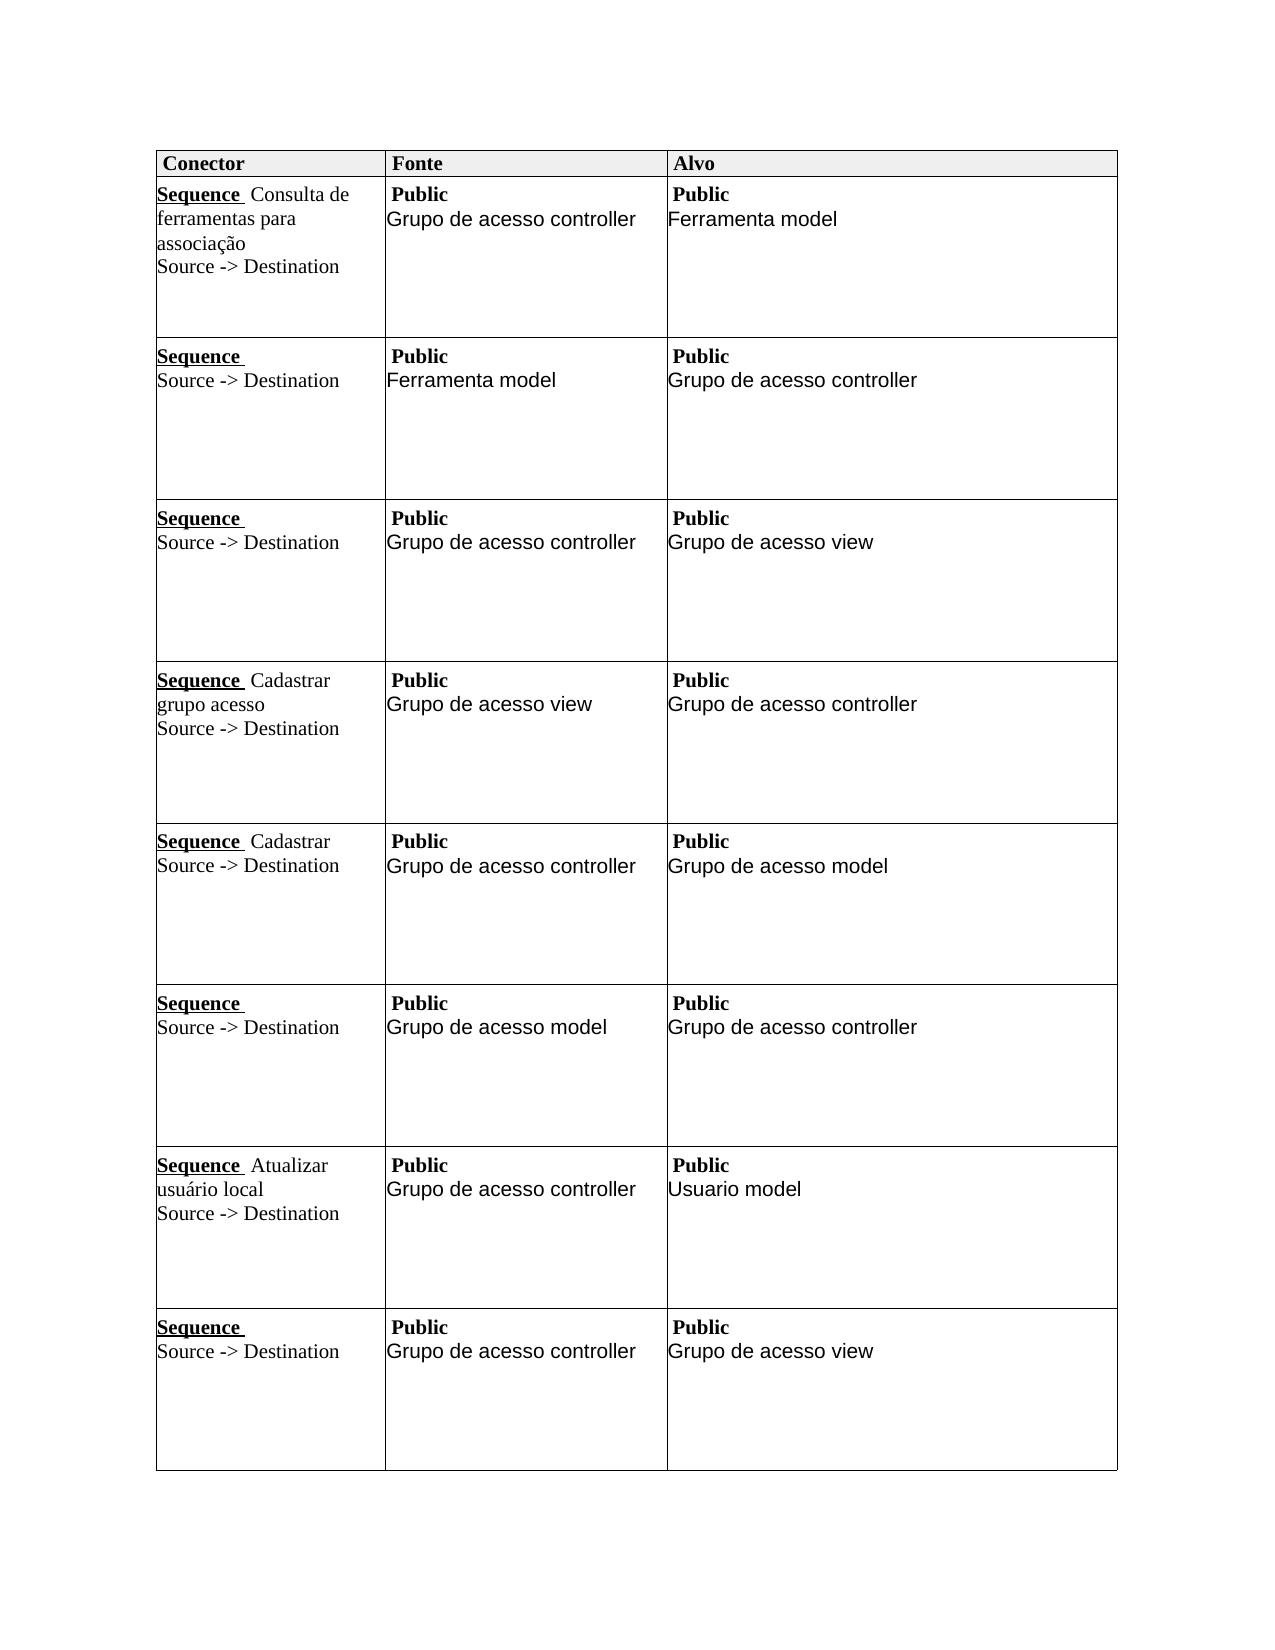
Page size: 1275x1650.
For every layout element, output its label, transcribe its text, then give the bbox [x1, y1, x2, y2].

table_cell Public Grupo de acesso view [386, 662, 667, 823]
table_cell Sequence Source -> Destination [157, 338, 385, 499]
table_cell Sequence Atualizar usuário local Source -> Destination [157, 1147, 385, 1308]
table_cell Public Grupo de acesso controller [668, 985, 1117, 1146]
table_cell Public Grupo de acesso controller [668, 338, 1117, 499]
table_cell Sequence Cadastrar Source -> Destination [157, 824, 385, 984]
table_cell Sequence Consulta de ferramentas para associação Source -> Destination [157, 177, 385, 337]
table_cell Public Grupo de acesso controller [668, 662, 1117, 823]
table_header Alvo [668, 151, 1117, 176]
table_cell Public Grupo de acesso model [386, 985, 667, 1146]
table_header Fonte [386, 151, 667, 176]
table_cell Public Ferramenta model [668, 177, 1117, 337]
table_cell Public Grupo de acesso view [668, 1309, 1117, 1470]
table_cell Public Grupo de acesso controller [386, 1147, 667, 1308]
table_cell Public Ferramenta model [386, 338, 667, 499]
table_cell Public Grupo de acesso controller [386, 500, 667, 661]
table_cell Public Grupo de acesso controller [386, 824, 667, 984]
table_cell Public Grupo de acesso model [668, 824, 1117, 984]
table_cell Sequence Cadastrar grupo acesso Source -> Destination [157, 662, 385, 823]
table_cell Sequence Source -> Destination [157, 500, 385, 661]
table_cell Public Grupo de acesso view [668, 500, 1117, 661]
table_cell Public Usuario model [668, 1147, 1117, 1308]
table_cell Public Grupo de acesso controller [386, 177, 667, 337]
table_cell Sequence Source -> Destination [157, 985, 385, 1146]
table_cell Sequence Source -> Destination [157, 1309, 385, 1470]
table_cell Public Grupo de acesso controller [386, 1309, 667, 1470]
table_header Conector [157, 151, 385, 176]
